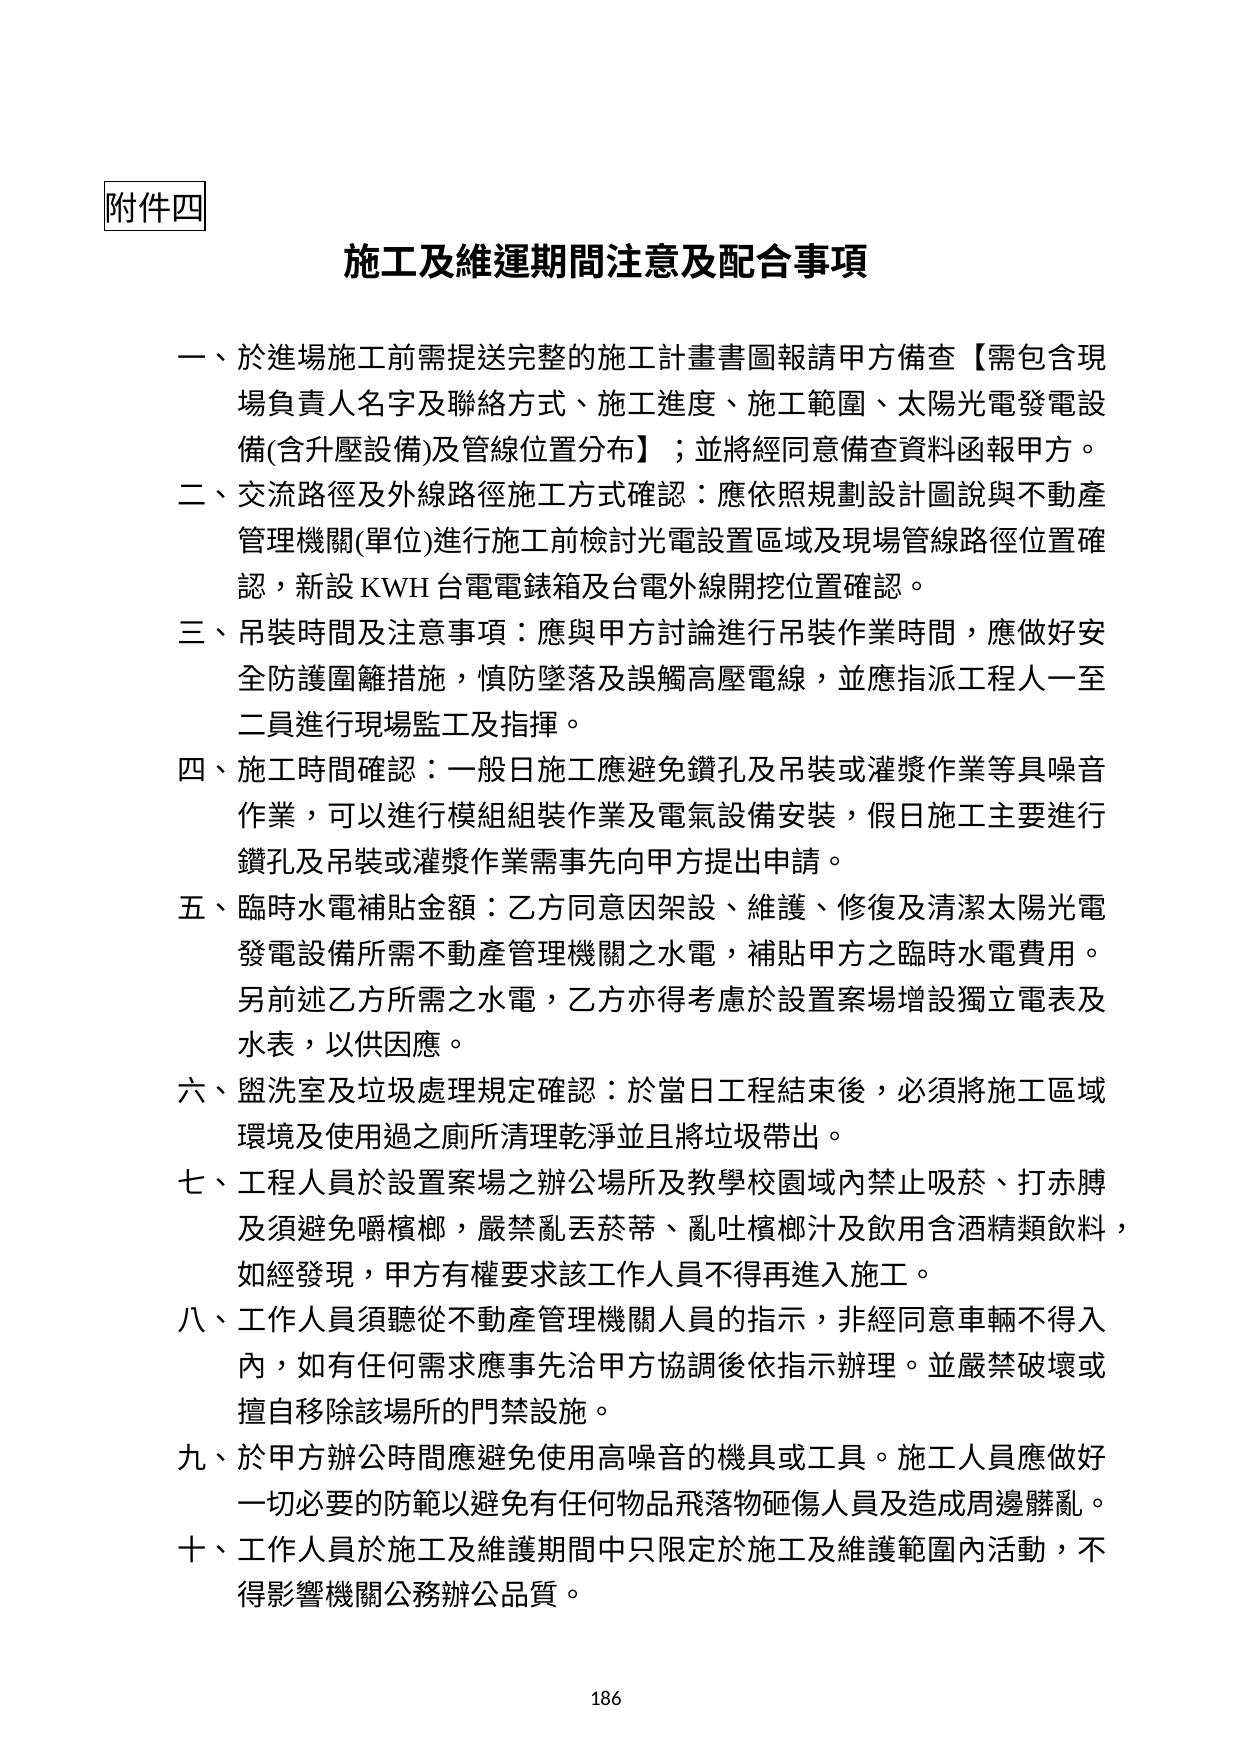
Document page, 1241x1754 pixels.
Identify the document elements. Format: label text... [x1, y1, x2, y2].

list 於甲方辦公時間應避免使用高噪音的機具或工具。施工人員應做好一切必要的防範以避免有任何物品飛落物砸傷人員及造成周邊髒亂。 [177, 1432, 1107, 1523]
list 臨時水電補貼金額：乙方同意因架設、維護、修復及清潔太陽光電發電設備所需不動產管理機關之水電，補貼甲方之臨時水電費用。另前述乙方所需之水電，乙方亦得考慮於設置案場增設獨立電表及水表，以供因應。 [177, 882, 1107, 1065]
text 施工及維運期間注意及配合事項 [103, 231, 1107, 286]
list 於進場施工前需提送完整的施工計畫書圖報請甲方備查【需包含現場負責人名字及聯絡方式、施工進度、施工範圍、太陽光電發電設備(含升壓設備)及管線位置分布】；並將經同意備查資料函報甲方。 [177, 332, 1107, 469]
list 盥洗室及垃圾處理規定確認：於當日工程結束後，必須將施工區域環境及使用過之廁所清理乾淨並且將垃圾帶出。 [177, 1065, 1107, 1157]
text [206, 181, 1107, 231]
list 工作人員於施工及維護期間中只限定於施工及維護範圍內活動，不得影響機關公務辦公品質。 [177, 1523, 1107, 1615]
list 工程人員於設置案場之辦公場所及教學校園域內禁止吸菸、打赤膊及須避免嚼檳榔，嚴禁亂丟菸蒂、亂吐檳榔汁及飲用含酒精類飲料，如經發現，甲方有權要求該工作人員不得再進入施工。 [177, 1157, 1107, 1294]
list 交流路徑及外線路徑施工方式確認：應依照規劃設計圖說與不動產管理機關(單位)進行施工前檢討光電設置區域及現場管線路徑位置確認，新設KWH台電電錶箱及台電外線開挖位置確認。 [177, 469, 1107, 607]
list 吊裝時間及注意事項：應與甲方討論進行吊裝作業時間，應做好安全防護圍籬措施，慎防墜落及誤觸高壓電線，並應指派工程人一至二員進行現場監工及指揮。 [177, 607, 1107, 744]
text 附件四 [105, 182, 204, 230]
list 工作人員須聽從不動產管理機關人員的指示，非經同意車輛不得入內，如有任何需求應事先洽甲方協調後依指示辦理。並嚴禁破壞或擅自移除該場所的門禁設施。 [177, 1294, 1107, 1432]
list 施工時間確認：一般日施工應避免鑽孔及吊裝或灌漿作業等具噪音作業，可以進行模組組裝作業及電氣設備安裝，假日施工主要進行鑽孔及吊裝或灌漿作業需事先向甲方提出申請。 [177, 744, 1107, 882]
